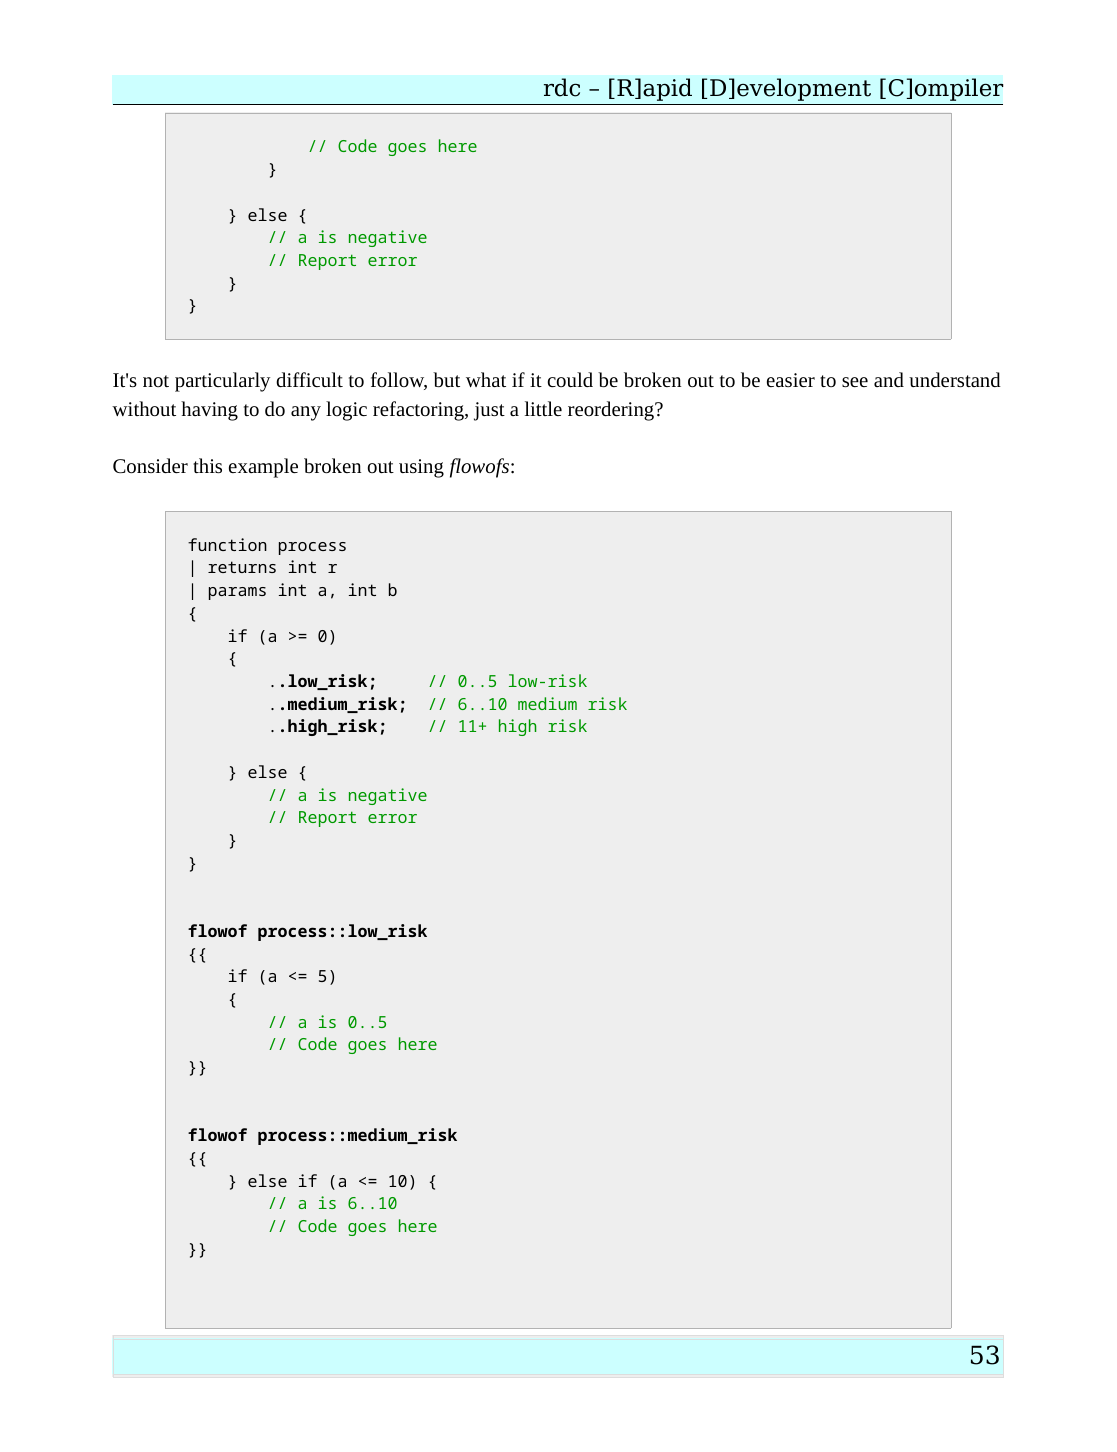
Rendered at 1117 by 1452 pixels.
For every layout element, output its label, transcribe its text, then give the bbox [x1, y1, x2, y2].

text // Code goes here } } else { // a is negative // Report error } } [166, 114, 951, 339]
text Consider this example broken out using flowofs: [112, 454, 1003, 478]
text It's not particularly difficult to follow, but what if it could be broken out to be easier to see and understand without having to do any logic refactoring, just a little reordering? [112, 368, 1003, 421]
text function process | returns int r | params int a, int b { if (a >= 0) { ..low_risk; // 0..5 low-risk ..medium_risk; // 6..10 medium risk ..high_risk; // 11+ high risk } else { // a is negative // Report error } } flowof process::low_risk {{ if (a <= 5) { // a is 0..5 // Code goes here }} flowof process::medium_risk {{ } else if (a <= 10) { // a is 6..10 // Code goes here }} [166, 512, 951, 1328]
